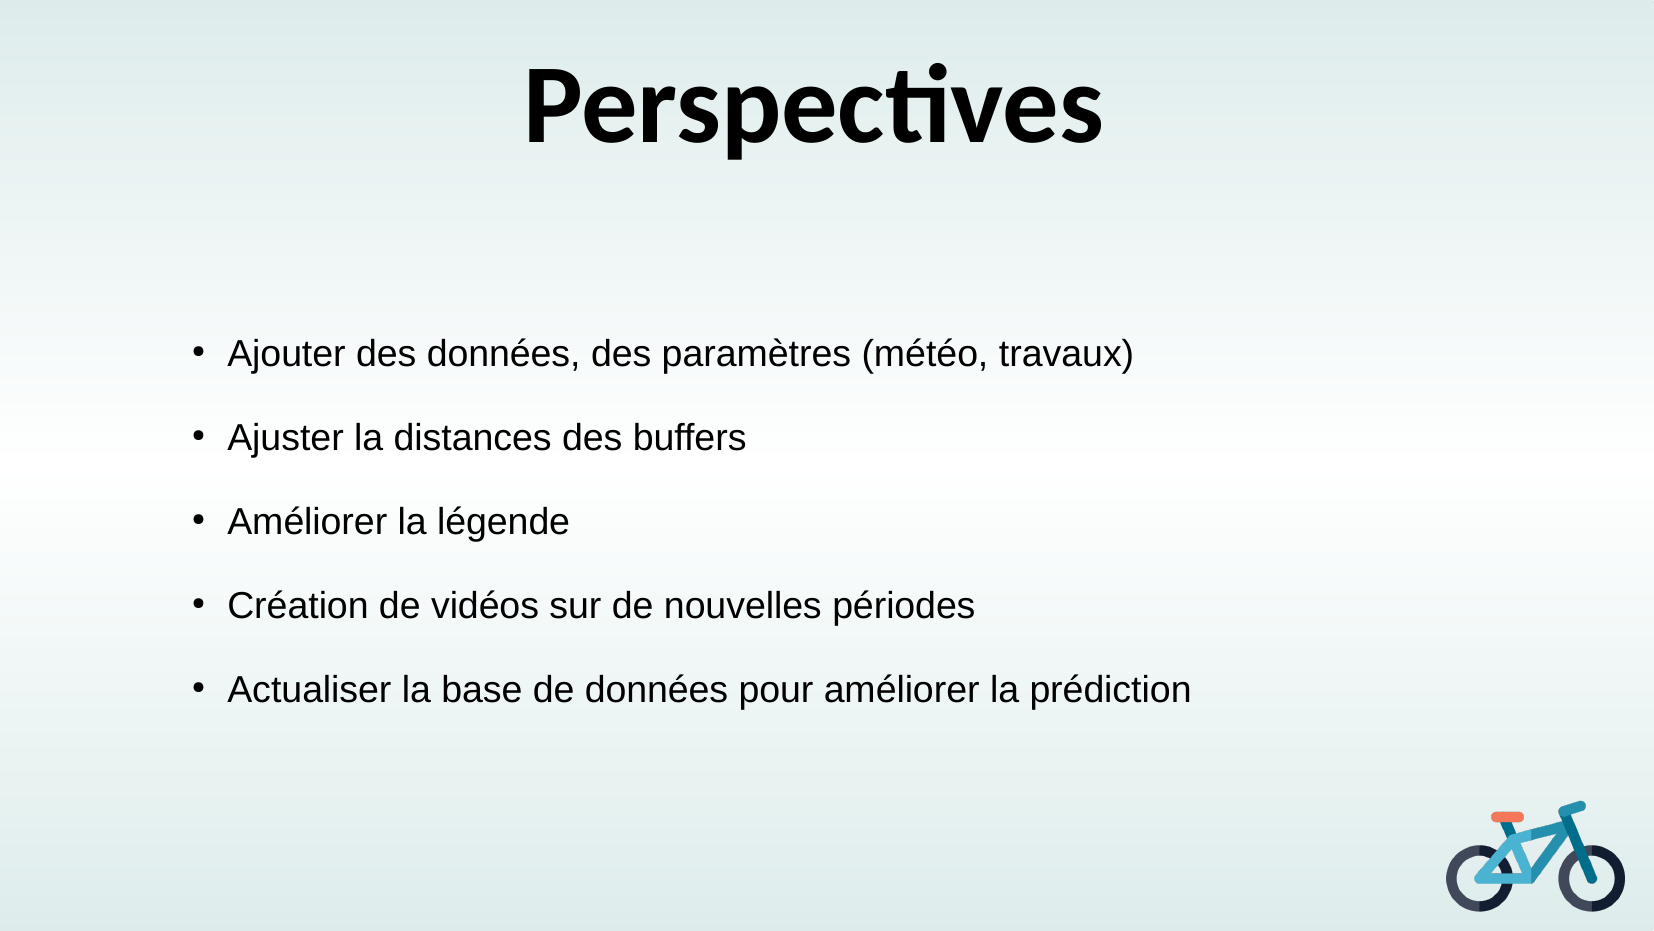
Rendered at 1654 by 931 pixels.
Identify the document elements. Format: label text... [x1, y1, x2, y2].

picture [1446, 767, 1625, 931]
text_box Ajouter des données, des paramètres (météo, travaux) Ajuster la distances des buffers Améliorer la légende Création de vidéos sur de nouvelles périodes Actualiser la base de données pour améliorer la prédiction [177, 324, 1447, 798]
title Perspectives [0, 37, 1654, 193]
